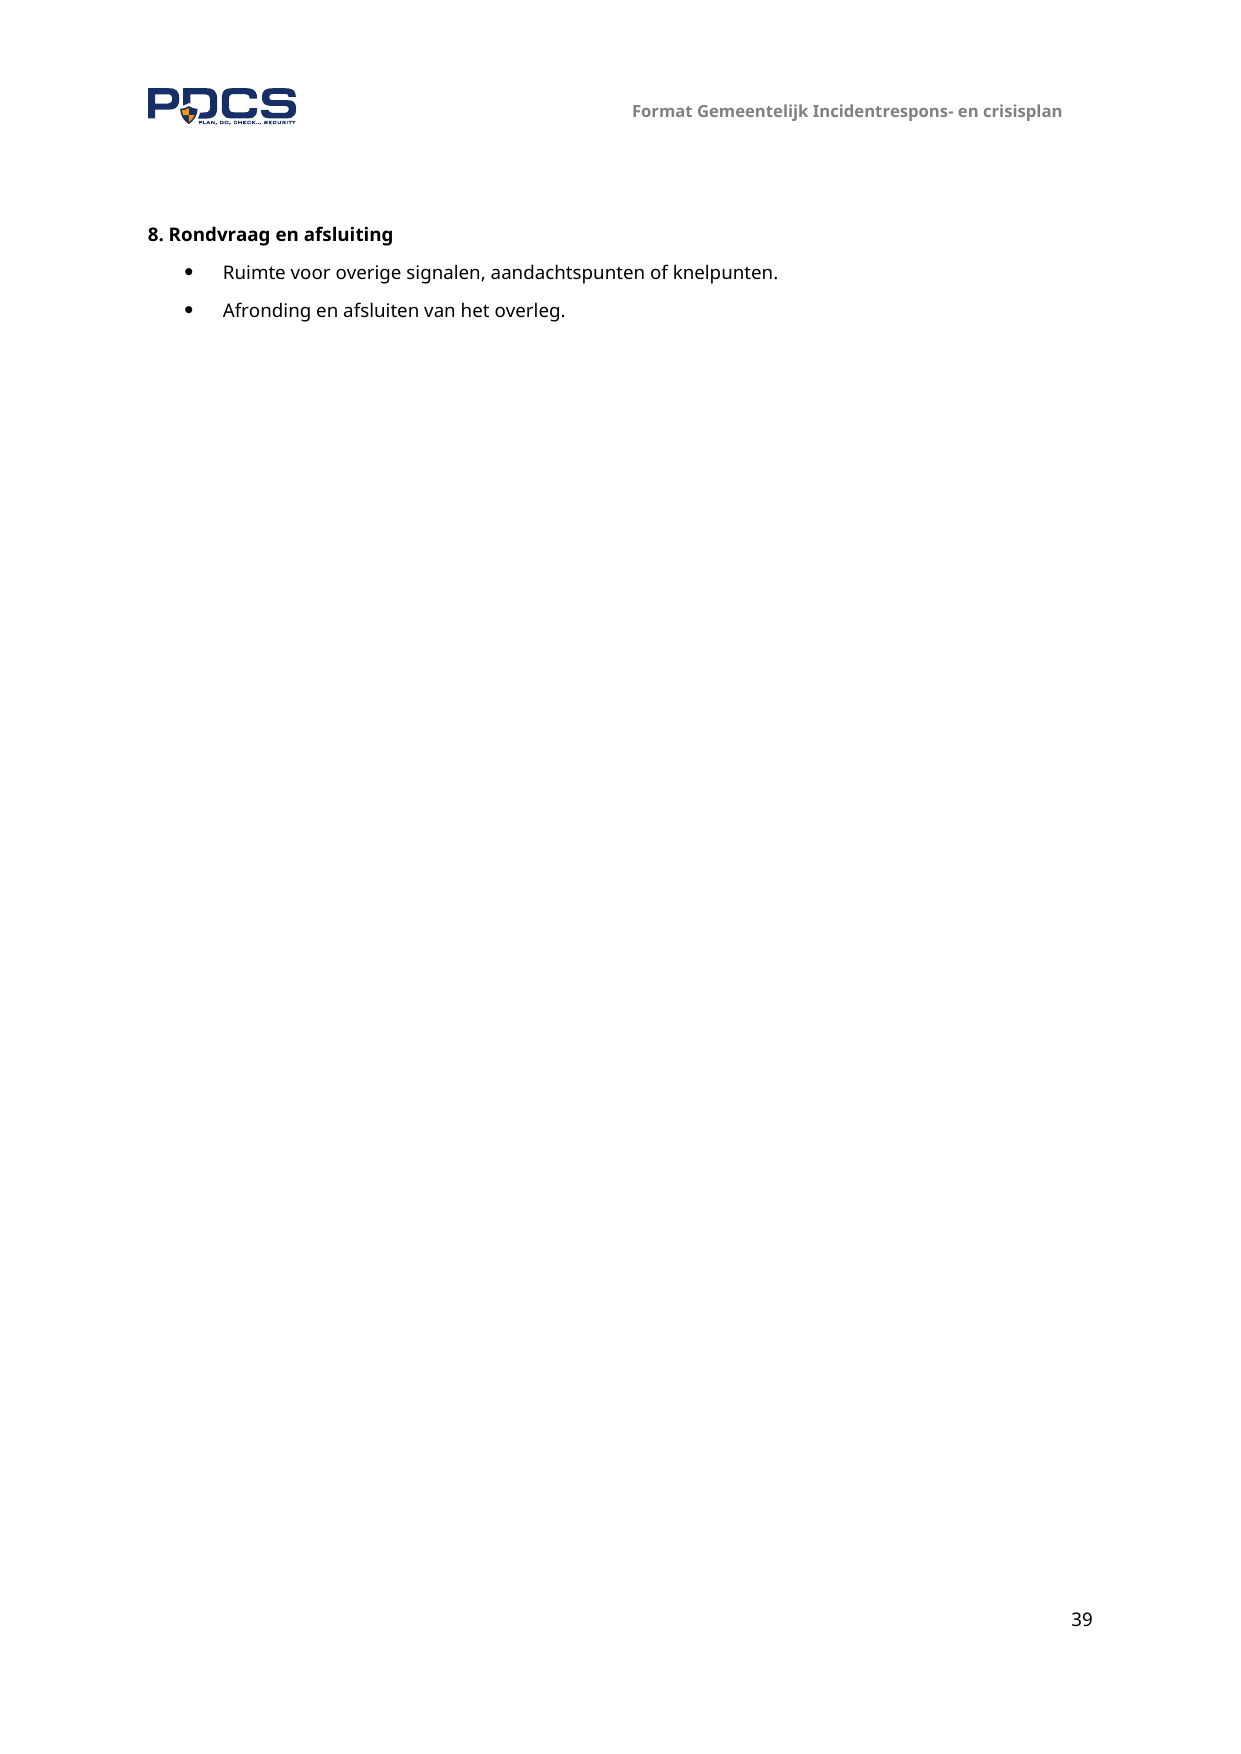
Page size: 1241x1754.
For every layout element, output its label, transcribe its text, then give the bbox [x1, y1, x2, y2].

text 8. Rondvraag en afsluiting [148, 221, 1092, 247]
list Ruimte voor overige signalen, aandachtspunten of knelpunten. [185, 259, 1092, 285]
list Afronding en afsluiten van het overleg. [185, 298, 1092, 323]
